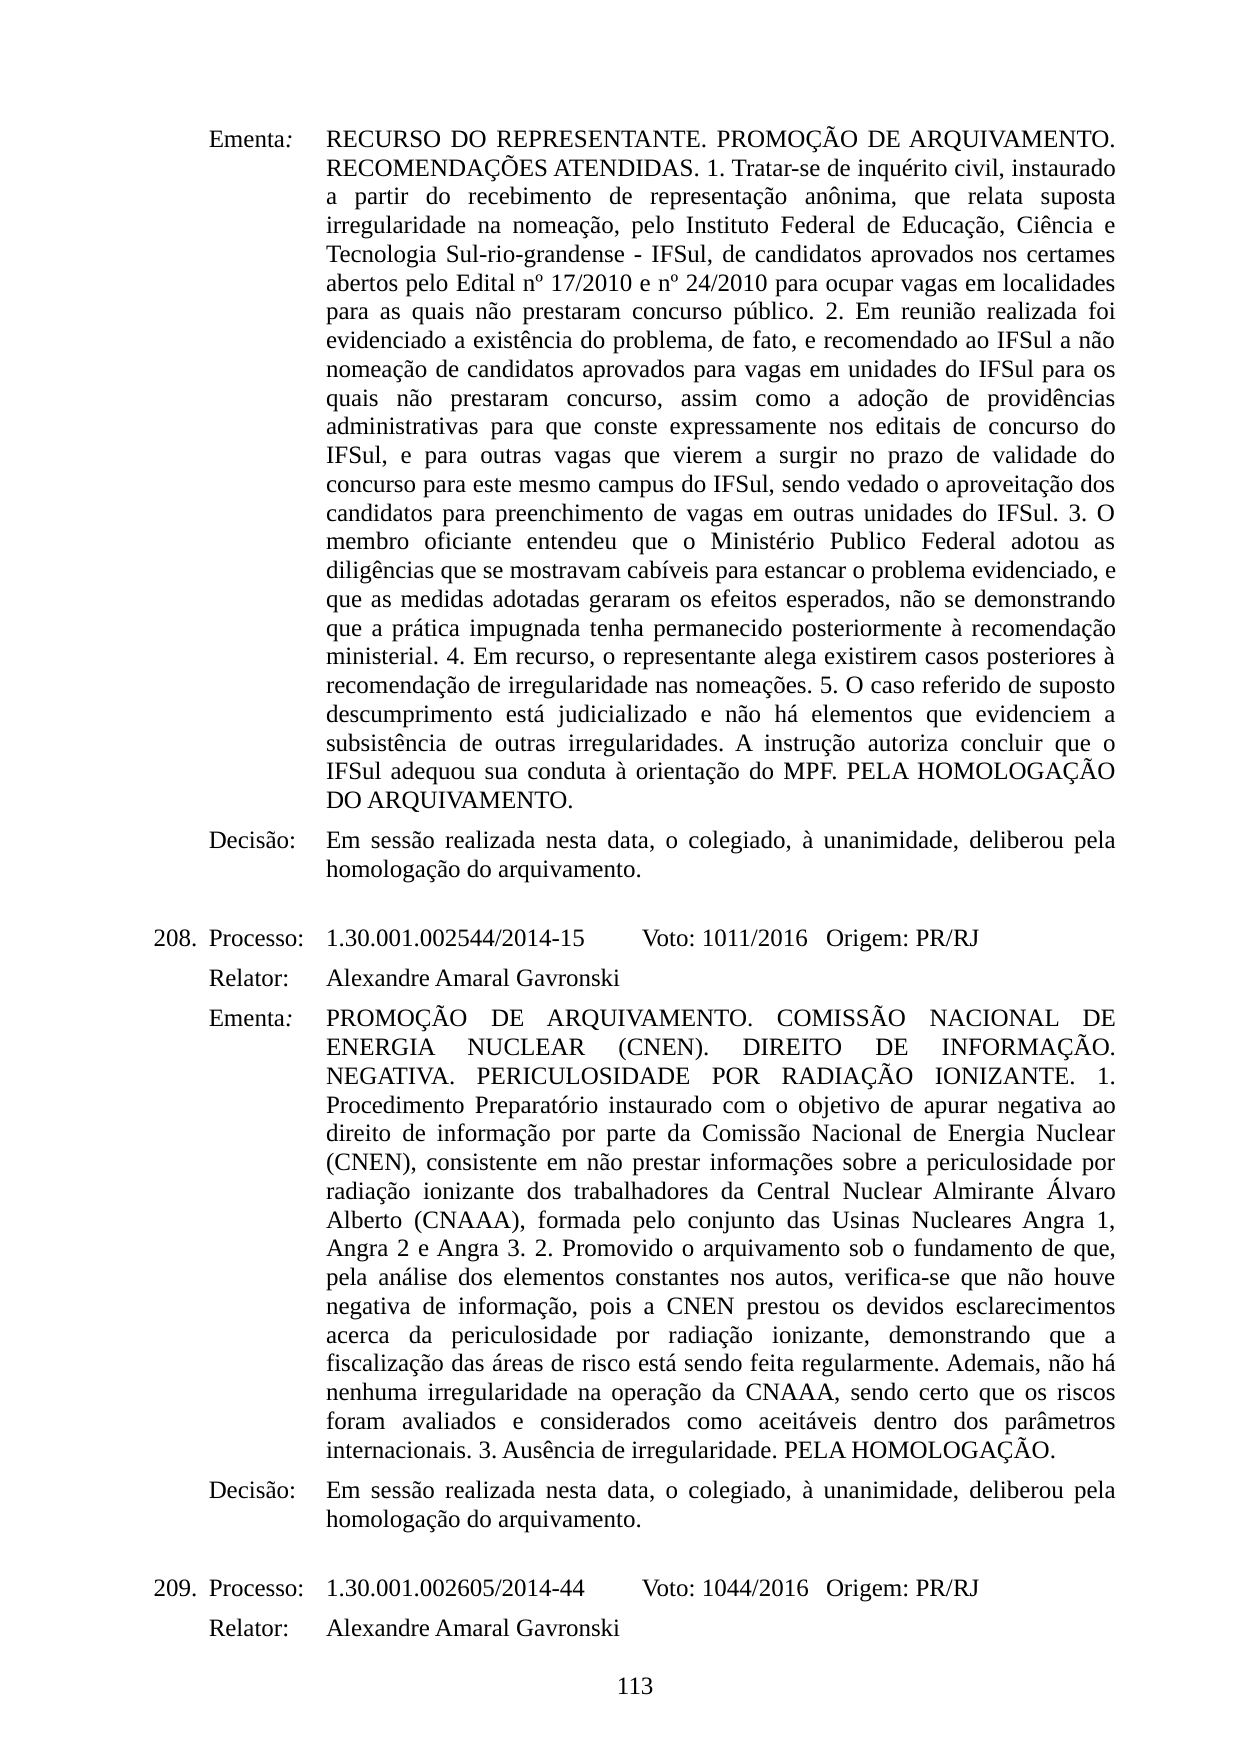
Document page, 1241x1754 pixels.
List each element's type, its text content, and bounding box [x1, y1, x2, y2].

table_header 1.30.001.002544/2014-15 [320, 917, 636, 957]
table_header 208. [148, 917, 203, 957]
table_header 209. [148, 1567, 203, 1607]
table_cell Alexandre Amaral Gavronski [320, 1607, 1122, 1647]
table_cell Ementa: [203, 118, 320, 819]
table_header Processo: [203, 1567, 320, 1607]
table_header 1.30.001.002605/2014-44 [320, 1567, 636, 1607]
table_cell Alexandre Amaral Gavronski [320, 958, 1122, 998]
table_cell Relator: [203, 1607, 320, 1647]
table_cell Decisão: [203, 1469, 320, 1538]
table_header Origem: PR/RJ [820, 917, 1122, 957]
table_cell [148, 118, 203, 819]
table_cell [148, 1469, 203, 1538]
table_cell [148, 958, 203, 998]
table_cell Ementa: [203, 998, 320, 1469]
table_cell [148, 998, 203, 1469]
table_cell PROMOÇÃO DE ARQUIVAMENTO. COMISSÃO NACIONAL DE ENERGIA NUCLEAR (CNEN). DIREITO DE INFORMAÇÃO. NEGATIVA. PERICULOSIDADE POR RADIAÇÃO IONIZANTE. 1. Procedimento Preparatório instaurado com o objetivo de apurar negativa ao direito de informação por parte da Comissão Nacional de Energia Nuclear (CNEN), consistente em não prestar informações sobre a periculosidade por radiação ionizante dos trabalhadores da Central Nuclear Almirante Álvaro Alberto (CNAAA), formada pelo conjunto das Usinas Nucleares Angra 1, Angra 2 e Angra 3. 2. Promovido o arquivamento sob o fundamento de que, pela análise dos elementos constantes nos autos, verifica-se que não houve negativa de informação, pois a CNEN prestou os devidos esclarecimentos acerca da periculosidade por radiação ionizante, demonstrando que a fiscalização das áreas de risco está sendo feita regularmente. Ademais, não há nenhuma irregularidade na operação da CNAAA, sendo certo que os riscos foram avaliados e considerados como aceitáveis dentro dos parâmetros internacionais. 3. Ausência de irregularidade. PELA HOMOLOGAÇÃO. [320, 998, 1122, 1469]
table_cell [148, 1607, 203, 1647]
table_cell Decisão: [203, 820, 320, 888]
table_header Processo: [203, 917, 320, 957]
table_cell Em sessão realizada nesta data, o colegiado, à unanimidade, deliberou pela homologação do arquivamento. [320, 1469, 1122, 1538]
table_header Voto: 1011/2016 [636, 917, 820, 957]
table_cell Em sessão realizada nesta data, o colegiado, à unanimidade, deliberou pela homologação do arquivamento. [320, 820, 1122, 888]
table_header Voto: 1044/2016 [636, 1567, 820, 1607]
table_cell [148, 820, 203, 888]
table_cell Relator: [203, 958, 320, 998]
table_header Origem: PR/RJ [820, 1567, 1122, 1607]
table_cell RECURSO DO REPRESENTANTE. PROMOÇÃO DE ARQUIVAMENTO. RECOMENDAÇÕES ATENDIDAS. 1. Tratar-se de inquérito civil, instaurado a partir do recebimento de representação anônima, que relata suposta irregularidade na nomeação, pelo Instituto Federal de Educação, Ciência e Tecnologia Sul-rio-grandense - IFSul, de candidatos aprovados nos certames abertos pelo Edital nº 17/2010 e nº 24/2010 para ocupar vagas em localidades para as quais não prestaram concurso público. 2. Em reunião realizada foi evidenciado a existência do problema, de fato, e recomendado ao IFSul a não nomeação de candidatos aprovados para vagas em unidades do IFSul para os quais não prestaram concurso, assim como a adoção de providências administrativas para que conste expressamente nos editais de concurso do IFSul, e para outras vagas que vierem a surgir no prazo de validade do concurso para este mesmo campus do IFSul, sendo vedado o aproveitação dos candidatos para preenchimento de vagas em outras unidades do IFSul. 3. O membro oficiante entendeu que o Ministério Publico Federal adotou as diligências que se mostravam cabíveis para estancar o problema evidenciado, e que as medidas adotadas geraram os efeitos esperados, não se demonstrando que a prática impugnada tenha permanecido posteriormente à recomendação ministerial. 4. Em recurso, o representante alega existirem casos posteriores à recomendação de irregularidade nas nomeações. 5. O caso referido de suposto descumprimento está judicializado e não há elementos que evidenciem a subsistência de outras irregularidades. A instrução autoriza concluir que o IFSul adequou sua conduta à orientação do MPF. PELA HOMOLOGAÇÃO DO ARQUIVAMENTO. [320, 118, 1122, 819]
